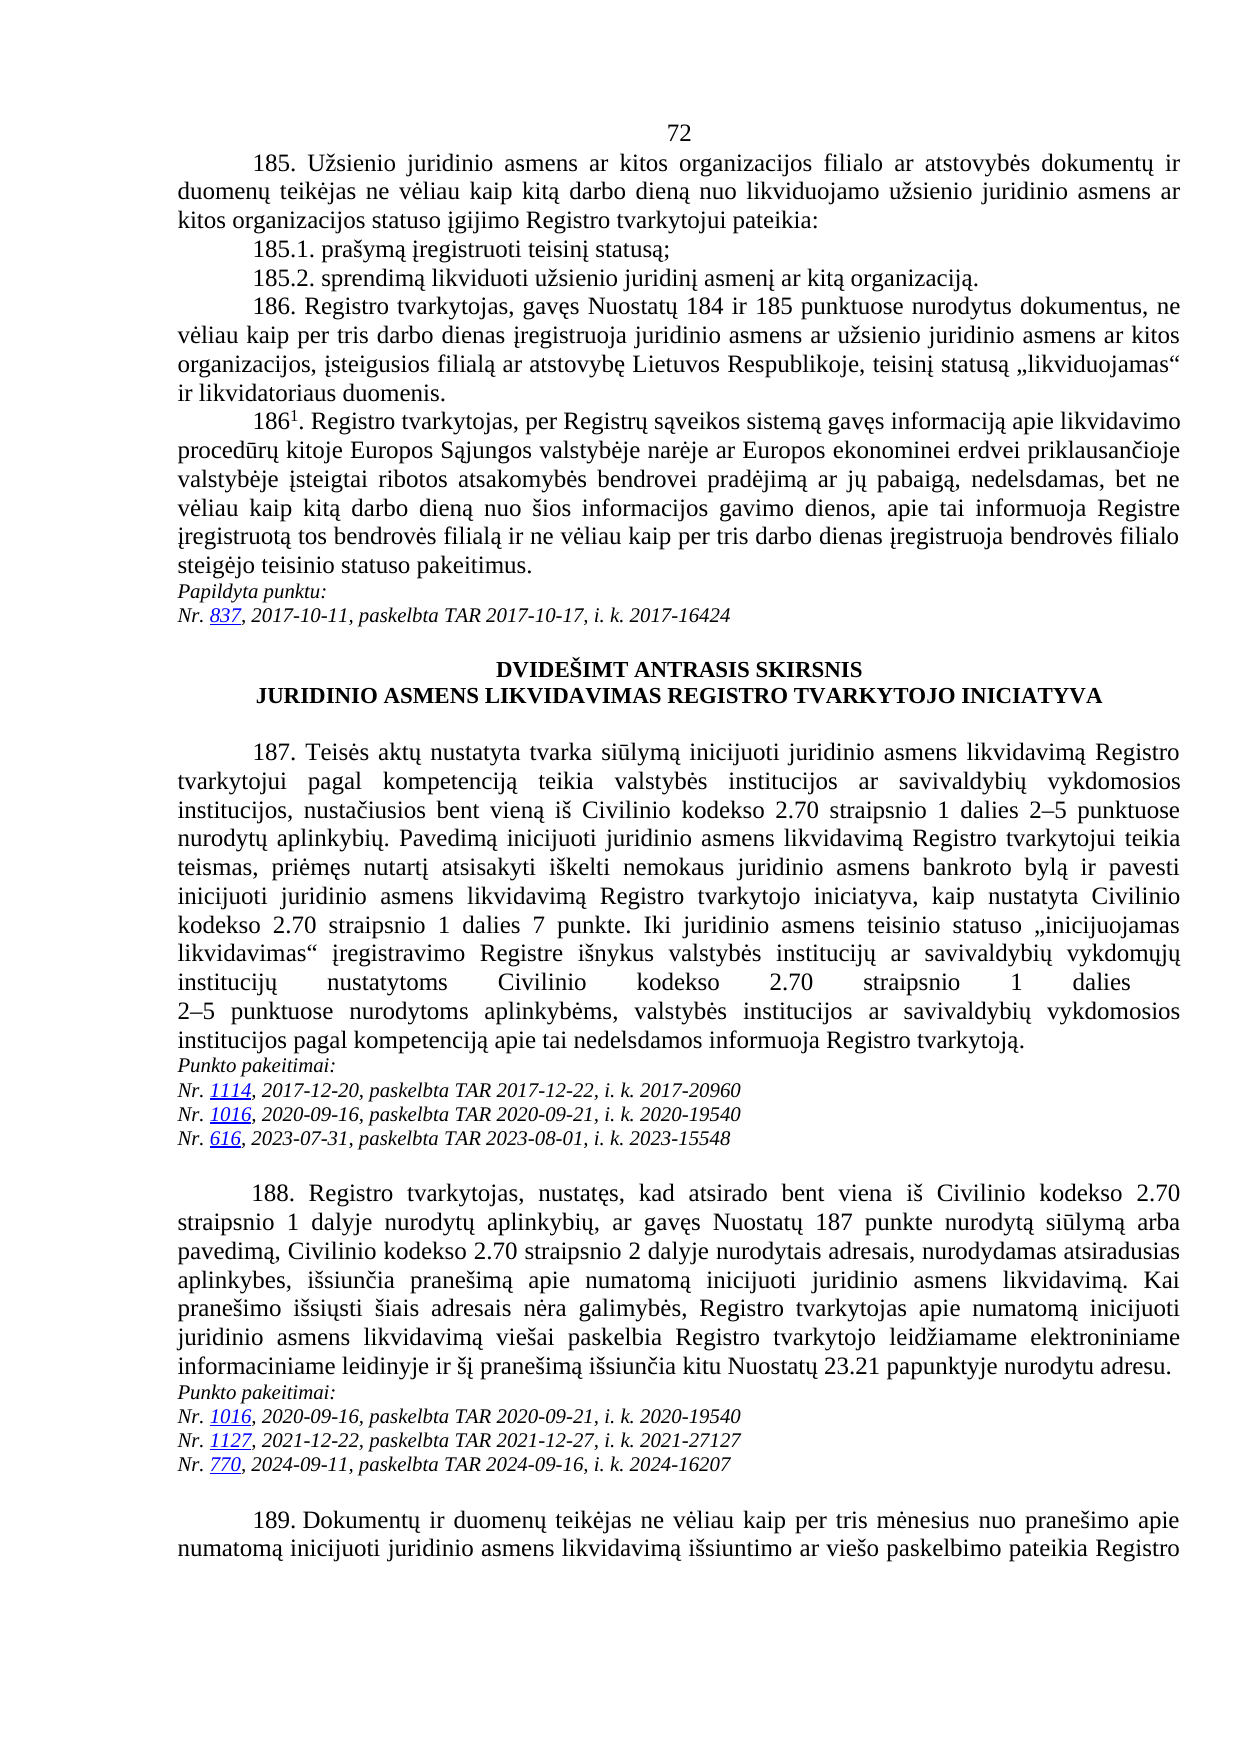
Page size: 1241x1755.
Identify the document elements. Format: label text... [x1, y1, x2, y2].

text Nr. 1016, 2020-09-16, paskelbta TAR 2020-09-21, i. k. 2020-19540 [177, 1102, 1181, 1126]
text Nr. 1016, 2020-09-16, paskelbta TAR 2020-09-21, i. k. 2020-19540 [177, 1404, 1181, 1428]
text Nr. 616, 2023-07-31, paskelbta TAR 2023-08-01, i. k. 2023-15548 [177, 1126, 1181, 1150]
text Nr. 837, 2017-10-11, paskelbta TAR 2017-10-17, i. k. 2017-16424 [177, 603, 1181, 627]
text 188. Registro tvarkytojas, nustatęs, kad atsirado bent viena iš Civilinio kodekso 2.70 straipsnio 1 dalyje nurodytų aplinkybių, ar gavęs Nuostatų 187 punkte nurodytą siūlymą arba pavedimą, Civilinio kodekso 2.70 straipsnio 2 dalyje nurodytais adresais, nurodydamas atsiradusias aplinkybes, išsiunčia pranešimą apie numatomą inicijuoti juridinio asmens likvidavimą. Kai pranešimo išsiųsti šiais adresais nėra galimybės, Registro tvarkytojas apie numatomą inicijuoti juridinio asmens likvidavimą viešai paskelbia Registro tvarkytojo leidžiamame elektroniniame informaciniame leidinyje ir šį pranešimą išsiunčia kitu Nuostatų 23.21 papunktyje nurodytu adresu. [177, 1178, 1181, 1380]
text 189. Dokumentų ir duomenų teikėjas ne vėliau kaip per tris mėnesius nuo pranešimo apie numatomą inicijuoti juridinio asmens likvidavimą išsiuntimo ar viešo paskelbimo pateikia Registro [177, 1505, 1181, 1562]
text 185.1. prašymą įregistruoti teisinį statusą; [177, 234, 1181, 263]
text Nr. 770, 2024-09-11, paskelbta TAR 2024-09-16, i. k. 2024-16207 [177, 1452, 1181, 1476]
text JURIDINIO ASMENS LIKVIDAVIMAS REGISTRO TVARKYTOJO INICIATYVA [177, 682, 1181, 708]
text Punkto pakeitimai: [177, 1380, 1181, 1404]
text Nr. 1114, 2017-12-20, paskelbta TAR 2017-12-22, i. k. 2017-20960 [177, 1077, 1181, 1102]
text Punkto pakeitimai: [177, 1053, 1181, 1077]
text 1861. Registro tvarkytojas, per Registrų sąveikos sistemą gavęs informaciją apie likvidavimo procedūrų kitoje Europos Sąjungos valstybėje narėje ar Europos ekonominei erdvei priklausančioje valstybėje įsteigtai ribotos atsakomybės bendrovei pradėjimą ar jų pabaigą, nedelsdamas, bet ne vėliau kaip kitą darbo dieną nuo šios informacijos gavimo dienos, apie tai informuoja Registre įregistruotą tos bendrovės filialą ir ne vėliau kaip per tris darbo dienas įregistruoja bendrovės filialo steigėjo teisinio statuso pakeitimus. [177, 406, 1181, 579]
text DVIDEŠIMT ANTRASIS SKIRSNIS [177, 656, 1181, 682]
text 187. Teisės aktų nustatyta tvarka siūlymą inicijuoti juridinio asmens likvidavimą Registro tvarkytojui pagal kompetenciją teikia valstybės institucijos ar savivaldybių vykdomosios institucijos, nustačiusios bent vieną iš Civilinio kodekso 2.70 straipsnio 1 dalies 2–5 punktuose nurodytų aplinkybių. Pavedimą inicijuoti juridinio asmens likvidavimą Registro tvarkytojui teikia teismas, priėmęs nutartį atsisakyti iškelti nemokaus juridinio asmens bankroto bylą ir pavesti inicijuoti juridinio asmens likvidavimą Registro tvarkytojo iniciatyva, kaip nustatyta Civilinio kodekso 2.70 straipsnio 1 dalies 7 punkte. Iki juridinio asmens teisinio statuso „inicijuojamas likvidavimas“ įregistravimo Registre išnykus valstybės institucijų ar savivaldybių vykdomųjų institucijų nustatytoms Civilinio kodekso 2.70 straipsnio 1 dalies 2–5 punktuose nurodytoms aplinkybėms, valstybės institucijos ar savivaldybių vykdomosios institucijos pagal kompetenciją apie tai nedelsdamos informuoja Registro tvarkytoją. [177, 737, 1181, 1053]
text Papildyta punktu: [177, 579, 1181, 603]
text 185. Užsienio juridinio asmens ar kitos organizacijos filialo ar atstovybės dokumentų ir duomenų teikėjas ne vėliau kaip kitą darbo dieną nuo likviduojamo užsienio juridinio asmens ar kitos organizacijos statuso įgijimo Registro tvarkytojui pateikia: [177, 148, 1181, 234]
text 186. Registro tvarkytojas, gavęs Nuostatų 184 ir 185 punktuose nurodytus dokumentus, ne vėliau kaip per tris darbo dienas įregistruoja juridinio asmens ar užsienio juridinio asmens ar kitos organizacijos, įsteigusios filialą ar atstovybę Lietuvos Respublikoje, teisinį statusą „likviduojamas“ ir likvidatoriaus duomenis. [177, 291, 1181, 406]
text Nr. 1127, 2021-12-22, paskelbta TAR 2021-12-27, i. k. 2021-27127 [177, 1428, 1181, 1452]
text 185.2. sprendimą likviduoti užsienio juridinį asmenį ar kitą organizaciją. [177, 263, 1181, 291]
